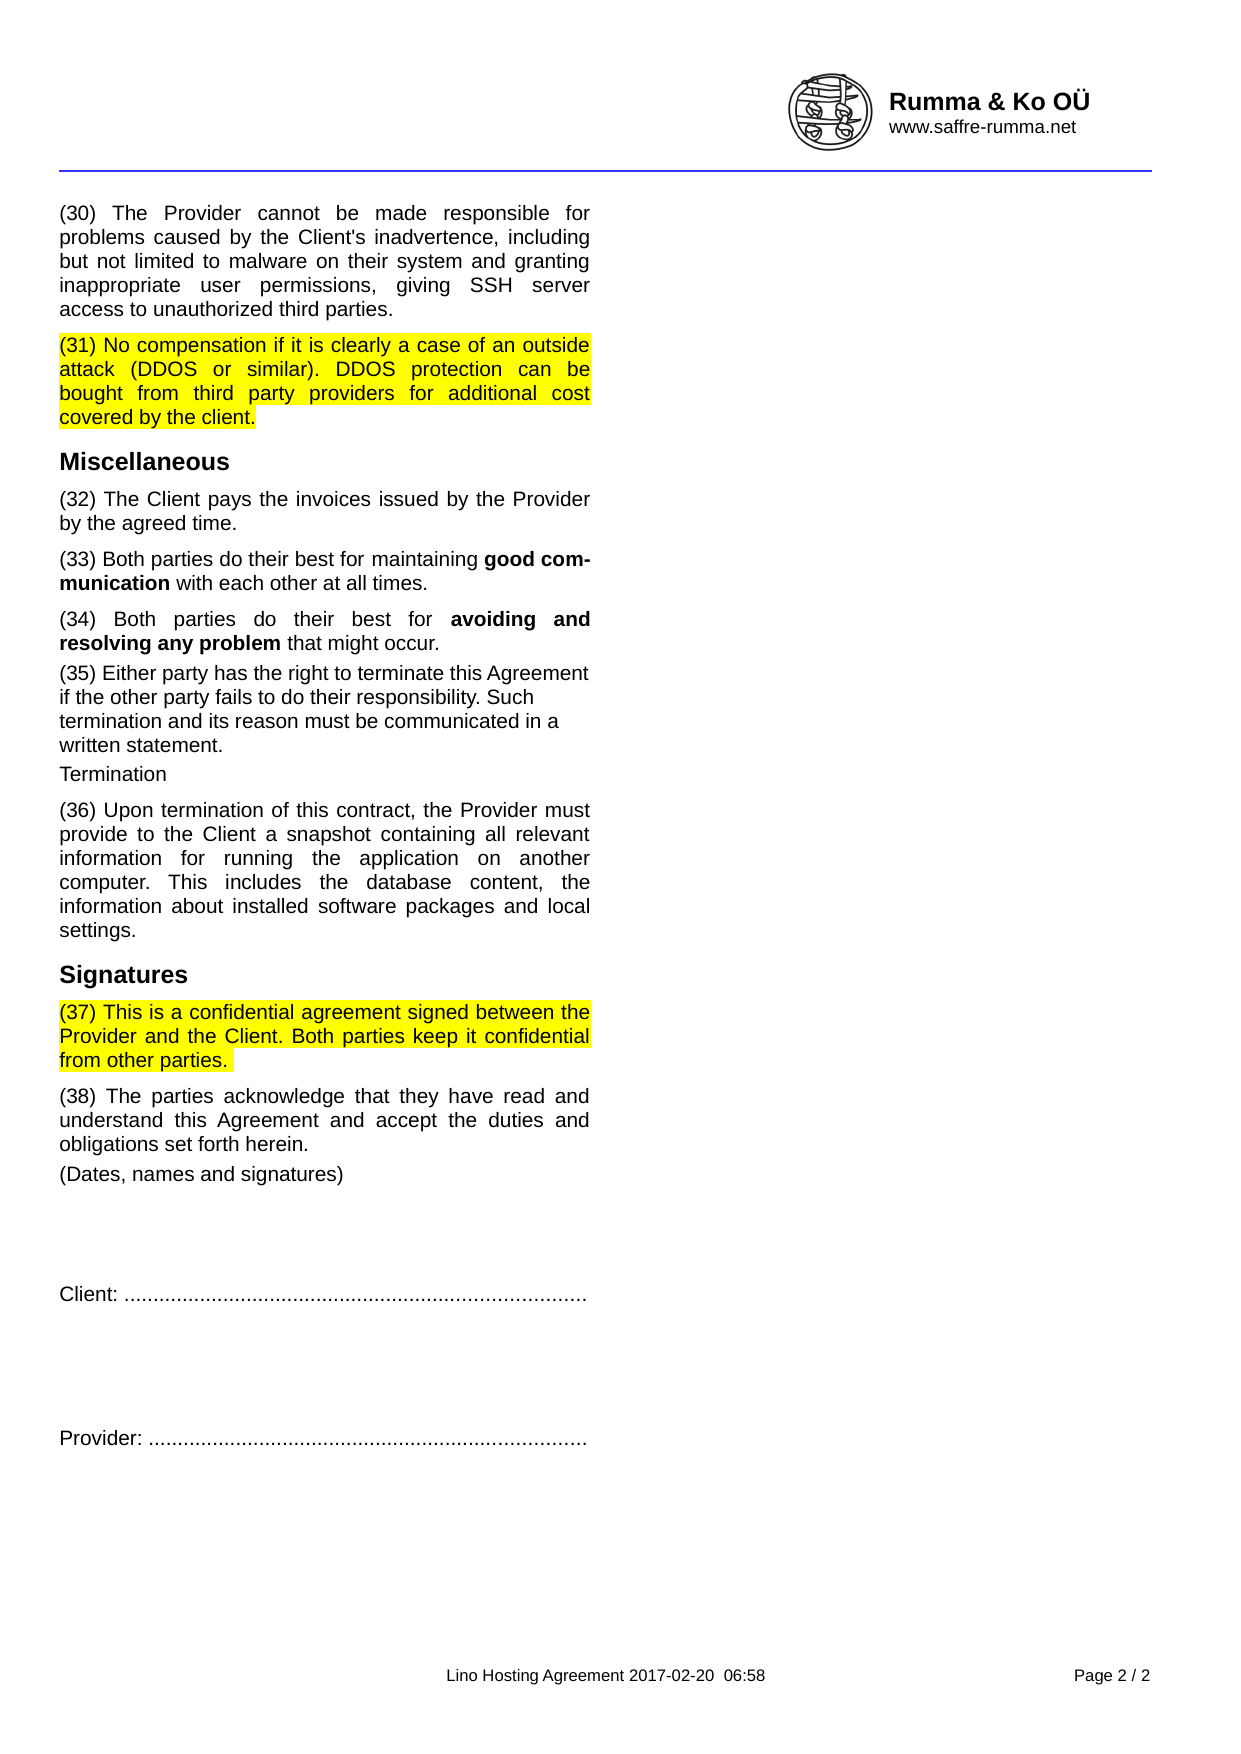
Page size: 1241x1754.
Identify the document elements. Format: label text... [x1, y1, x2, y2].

picture [781, 67, 878, 157]
text (31) No compensation if it is clearly a case of an outside attack (DDOS or similar). DDOS protection can be bought from third party providers for additional cost covered by the client. [59, 333, 591, 429]
subtitle Signatures [59, 959, 591, 988]
text (37) This is a confidential agreement signed between the Provider and the Client. Both parties keep it confidential from other parties. [59, 1000, 591, 1072]
text (30) The Provider cannot be made responsible for problems caused by the Client's inadvertence, including but not limited to malware on their system and granting inappropriate user permissions, giving SSH server access to unauthorized third parties. [59, 201, 591, 321]
text (32) The Client pays the invoices issued by the Provider by the agreed time. [59, 487, 591, 535]
subtitle Miscellaneous [59, 446, 591, 475]
text (33) Both parties do their best for maintaining good com­munication with each other at all times. [59, 547, 591, 595]
text (36) Upon termination of this contract, the Provider must provide to the Client a snapshot containing all relevant information for running the application on another computer. This includes the database content, the information about installed software packages and local settings. [59, 798, 591, 942]
text (38) The parties acknowledge that they have read and understand this Agreement and accept the duties and obligations set forth herein. [59, 1084, 591, 1156]
text (34) Both parties do their best for avoiding and resolving any problem that might occur. [59, 607, 591, 654]
text (35) Either party has the right to terminate this Agreement if the other party fails to do their responsibility. Such termination and its reason must be communicated in a written statement. [59, 661, 591, 756]
text (Dates, names and signatures) Client: Provider: [59, 1162, 591, 1449]
